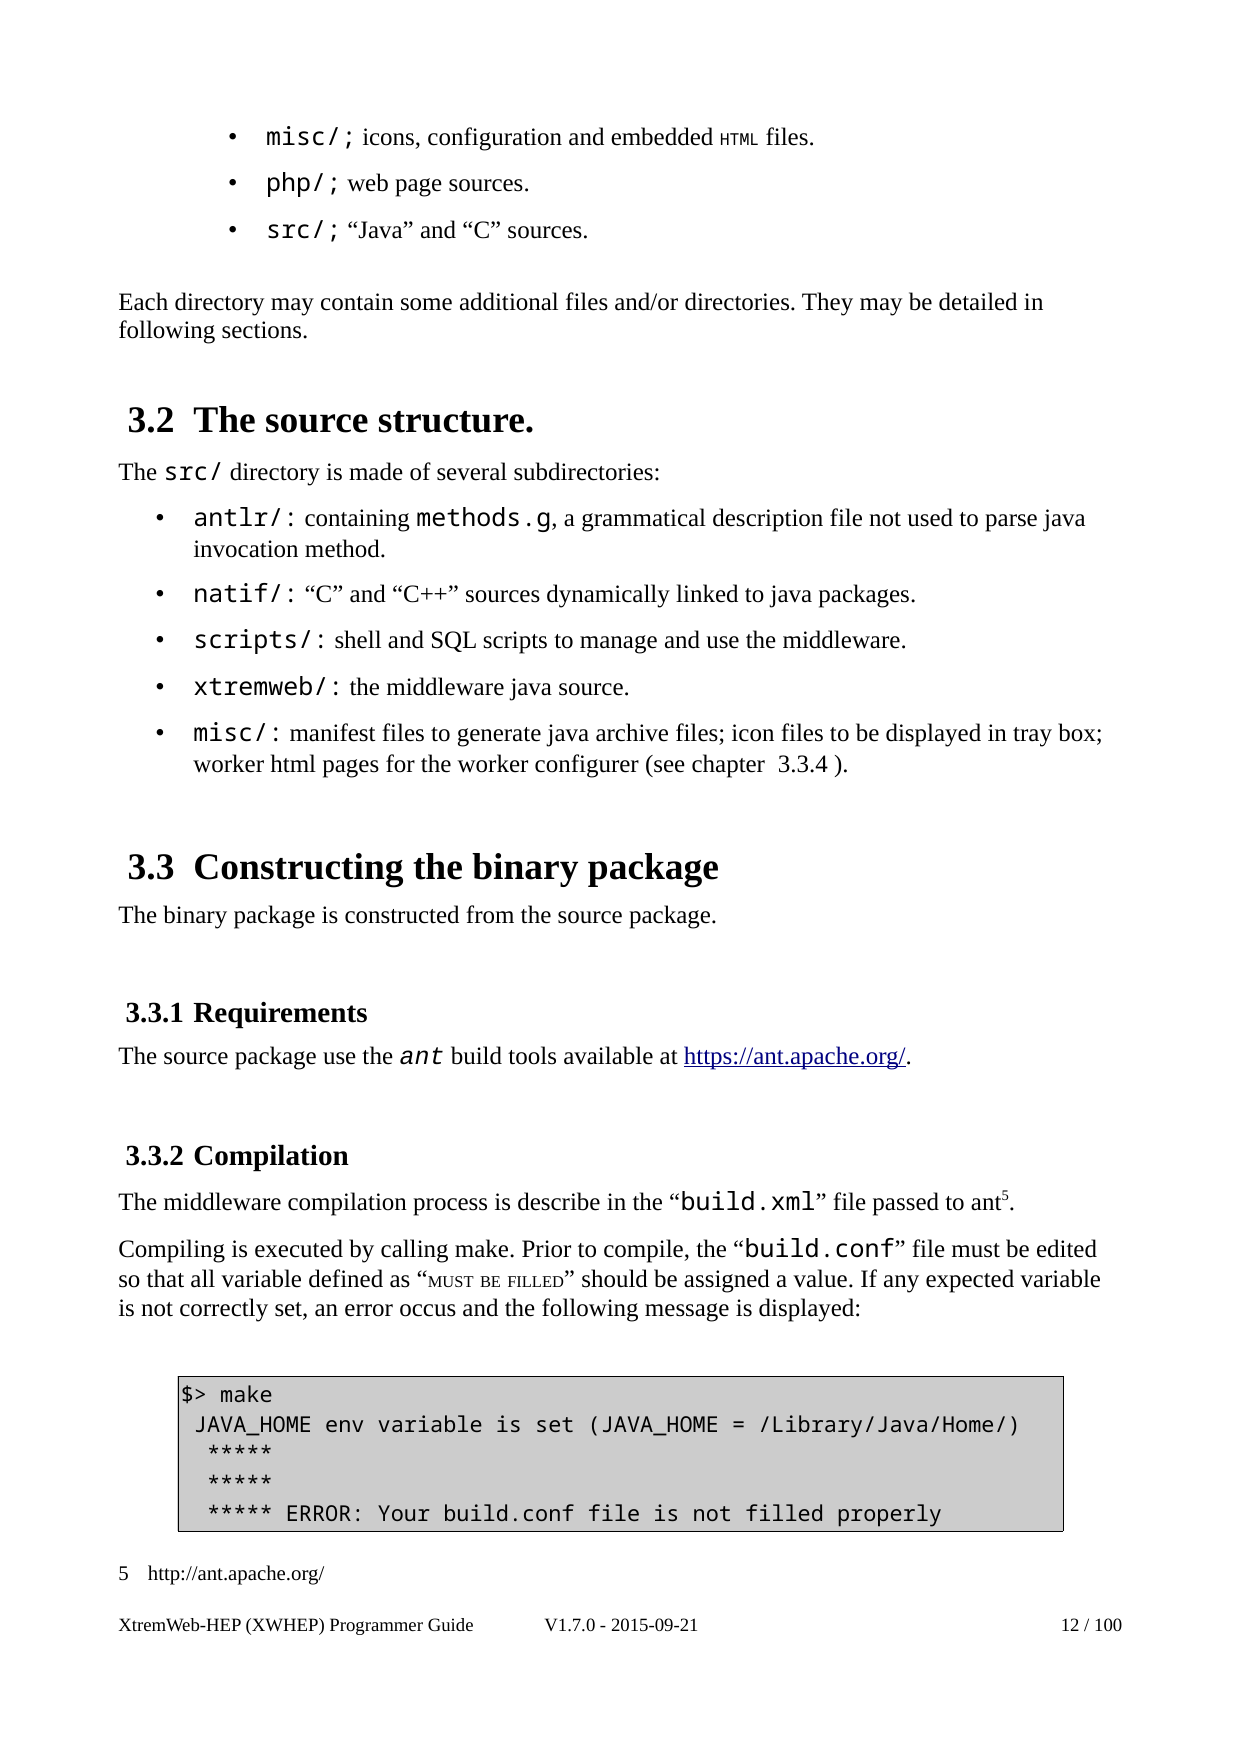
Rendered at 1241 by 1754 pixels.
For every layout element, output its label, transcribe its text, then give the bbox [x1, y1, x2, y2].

text ***** [179, 1465, 1063, 1495]
list xtremweb/: the middleware java source. [156, 668, 1122, 702]
text The source package use the ant build tools available at https://ant.apache.org/. [118, 1041, 1122, 1072]
text $> make [179, 1377, 1063, 1406]
text The middleware compilation process is describe in the “build.xml” file passed to ant. [118, 1184, 1122, 1218]
list scripts/: shell and SQL scripts to manage and use the middleware. [156, 622, 1122, 656]
subtitle Compilation [118, 1138, 1122, 1171]
text Compiling is executed by calling make. Prior to compile, the “build.conf” file must be edited so that all variable defined as “must be filled” should be assigned a value. If any expected variable is not correctly set, an error occus and the following message is displayed: [118, 1230, 1122, 1322]
text The binary package is constructed from the source package. [118, 900, 1122, 928]
text Each directory may contain some additional files and/or directories. They may be detailed in following sections. [118, 287, 1122, 344]
subtitle Constructing the binary package [118, 844, 1122, 887]
list php/; web page sources. [228, 165, 1122, 199]
text JAVA_HOME env variable is set (JAVA_HOME = /Library/Java/Home/) [179, 1406, 1063, 1435]
subtitle Requirements [118, 995, 1122, 1028]
list antlr/: containing methods.g, a grammatical description file not used to parse java invocation method. [156, 500, 1122, 563]
subtitle The source structure. [118, 398, 1122, 441]
text The src/ directory is made of several subdirectories: [118, 453, 1122, 487]
text ***** [179, 1435, 1063, 1465]
text http://ant.apache.org/ [118, 1561, 1122, 1585]
list src/; “Java” and “C” sources. [228, 211, 1122, 245]
list misc/: manifest files to generate java archive files; icon files to be displayed in tray box; worker html pages for the worker configurer (see chapter 3.3.4). [156, 715, 1122, 778]
list misc/; icons, configuration and embedded html files. [228, 118, 1122, 152]
list natif/: “C” and “C++” sources dynamically linked to java packages. [156, 575, 1122, 609]
text ***** ERROR: Your build.conf file is not filled properly [179, 1495, 1063, 1531]
